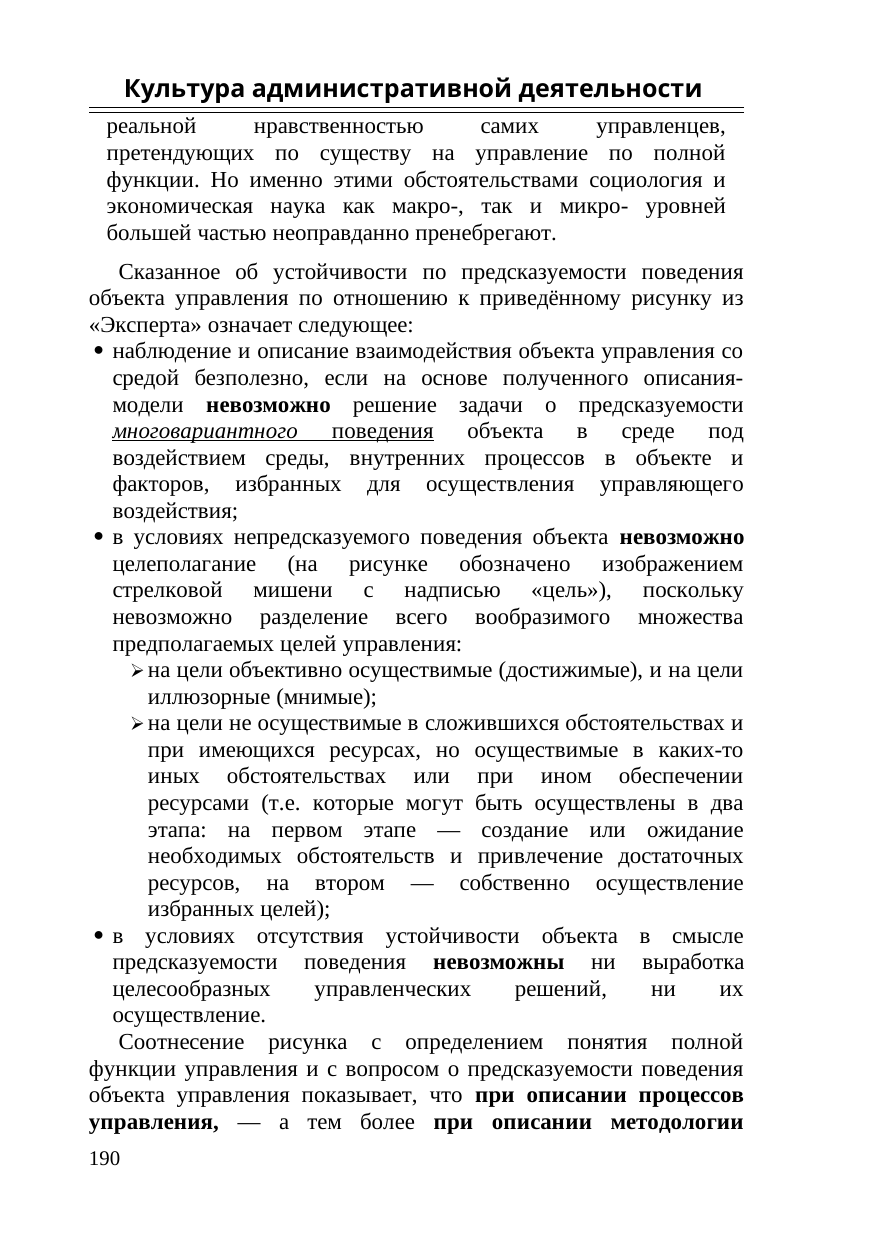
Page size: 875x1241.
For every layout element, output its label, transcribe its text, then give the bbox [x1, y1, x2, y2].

list на цели объективно осуществимые (достижимые), и на цели иллюзорные (мнимые); [130, 656, 744, 709]
text реальной нравственностью самих управленцев, претендующих по существу на управление по полной функции. Но именно этими обстоятельствами социология и экономическая наука как макро-, так и микро- уровней большей частью неоправданно пренебрегают. [106, 113, 726, 245]
list наблюдение и описание взаимодействия объекта управления со средой безполезно, если на основе полученного описания-модели невозможно решение задачи о предсказуемости многовариантного поведения объекта в среде под воздействием среды, внутренних процессов в объекте и факторов, избранных для осуществления управляющего воздействия; [94, 337, 744, 523]
list в условиях отсутствия устойчивости объекта в смысле предсказуемости поведения невозможны ни выработка целесообразных управленческих решений, ни их осуществление. [94, 922, 744, 1028]
list в условиях непредсказуемого поведения объекта невозможно целеполагание (на рисунке обозначено изображением стрелковой мишени с надписью «цель»), поскольку невозможно разделение всего вообразимого множества предполагаемых целей управления: [94, 523, 744, 656]
text Сказанное об устойчивости по предсказуемости поведения объекта управления по отношению к приведённому рисунку из «Эксперта» означает следующее: [89, 258, 744, 337]
list на цели не осуществимые в сложившихся обстоятельствах и при имеющихся ресурсах, но осуществимые в каких-то иных обстоятельствах или при ином обеспечении ресурсами (т.е. которые могут быть осуществлены в два этапа: на первом этапе — создание или ожидание необходимых обстоятельств и привлечение достаточных ресурсов, на втором — собственно осуществление избранных целей); [130, 709, 744, 922]
text Соотнесение рисунка с определением понятия полной функции управления и с вопросом о предсказуемости поведения объекта управления показывает, что при описании процессов управления, — а тем более при описании методологии [89, 1028, 744, 1134]
